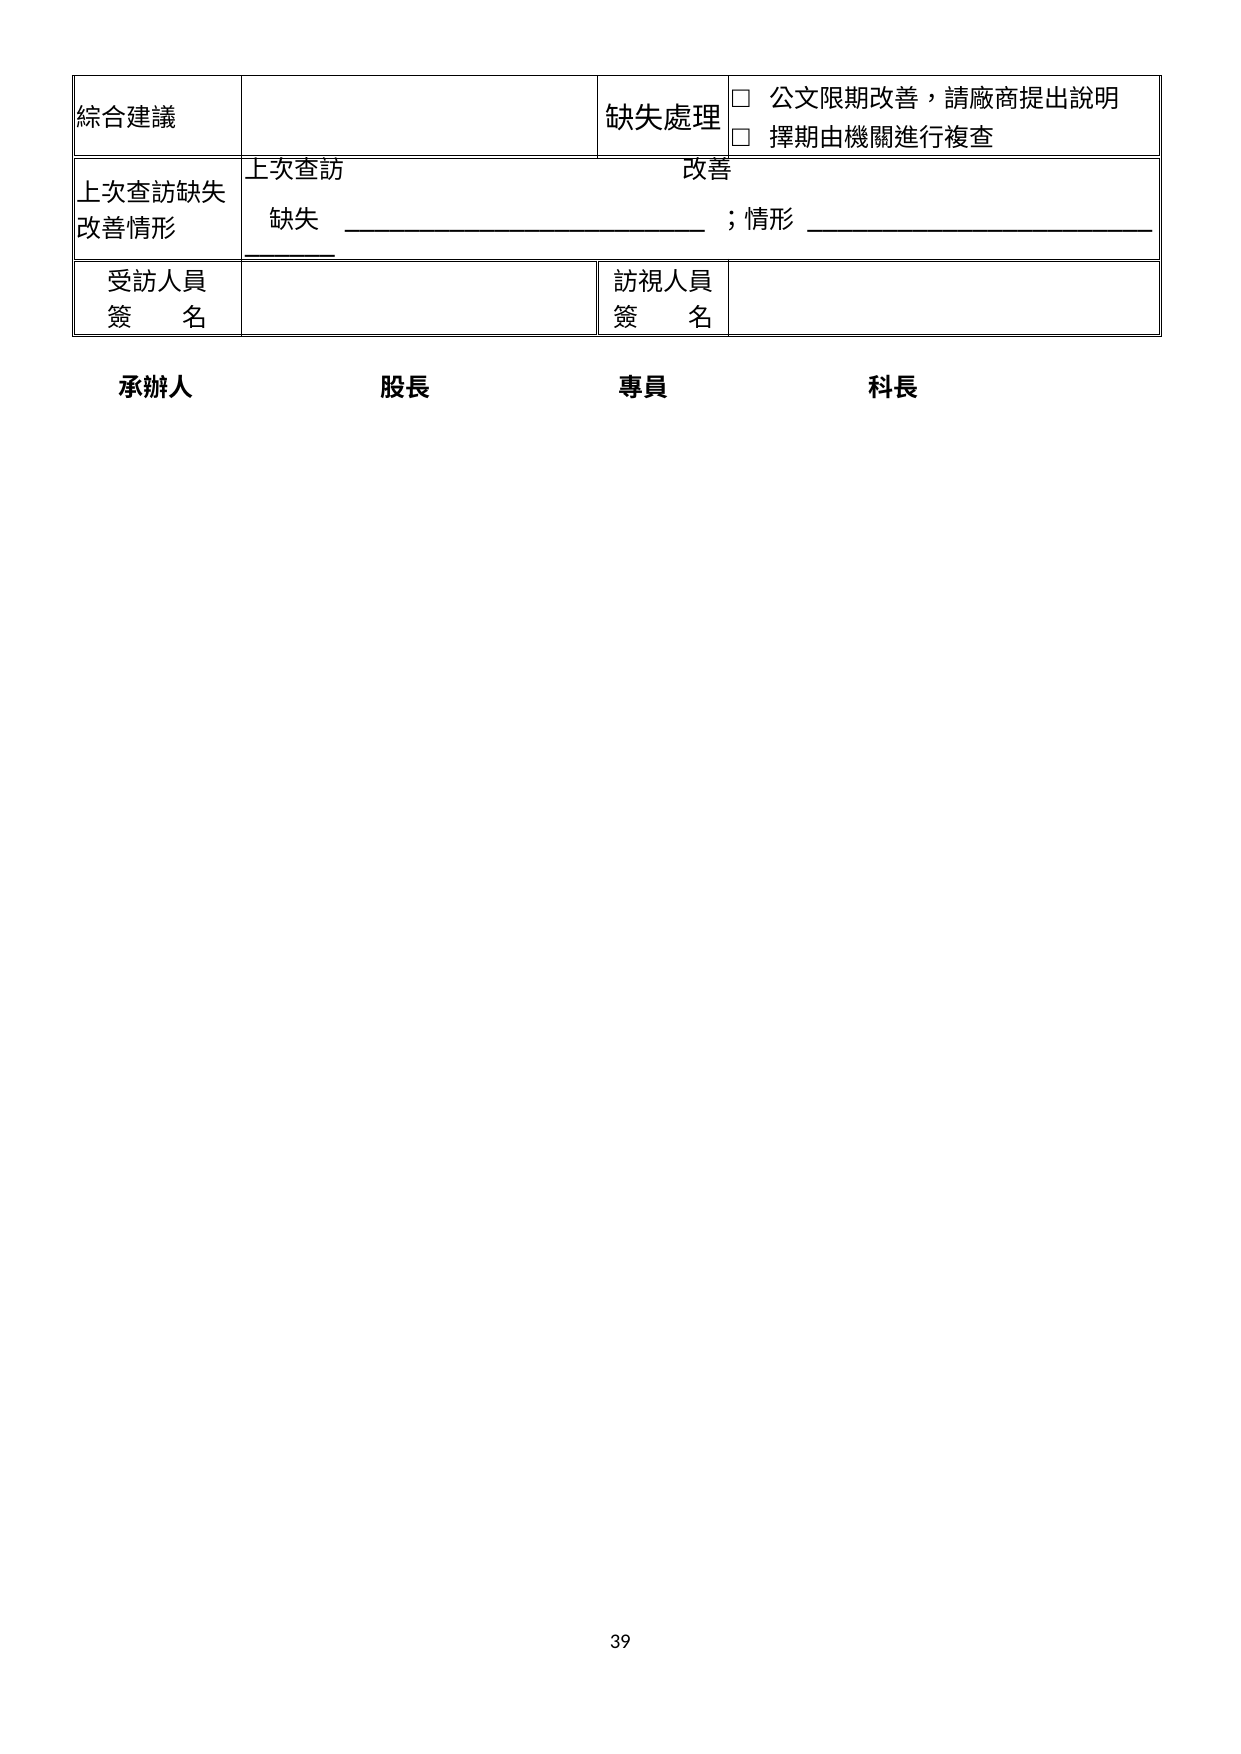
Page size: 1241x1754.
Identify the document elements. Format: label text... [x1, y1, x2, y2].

table_cell 綜合建議 [75, 76, 241, 155]
table_cell 公文限期改善，請廠商提出說明 擇期由機關進行複查 [729, 76, 1159, 155]
table_cell 缺失處理 [598, 76, 728, 155]
table_cell 受訪人員 簽 名 [75, 262, 241, 334]
table_cell 上次查訪 改善 缺失 ________________________ ；情形 _____________________________ [242, 159, 1159, 258]
table_cell [729, 262, 1159, 334]
table_cell 訪視人員 簽 名 [599, 262, 728, 334]
table_cell [242, 76, 597, 155]
text 承辦人 股長 專員 科長 [118, 368, 1122, 404]
table_cell 上次查訪缺失改善情形 [75, 159, 241, 258]
table_cell [242, 262, 596, 334]
